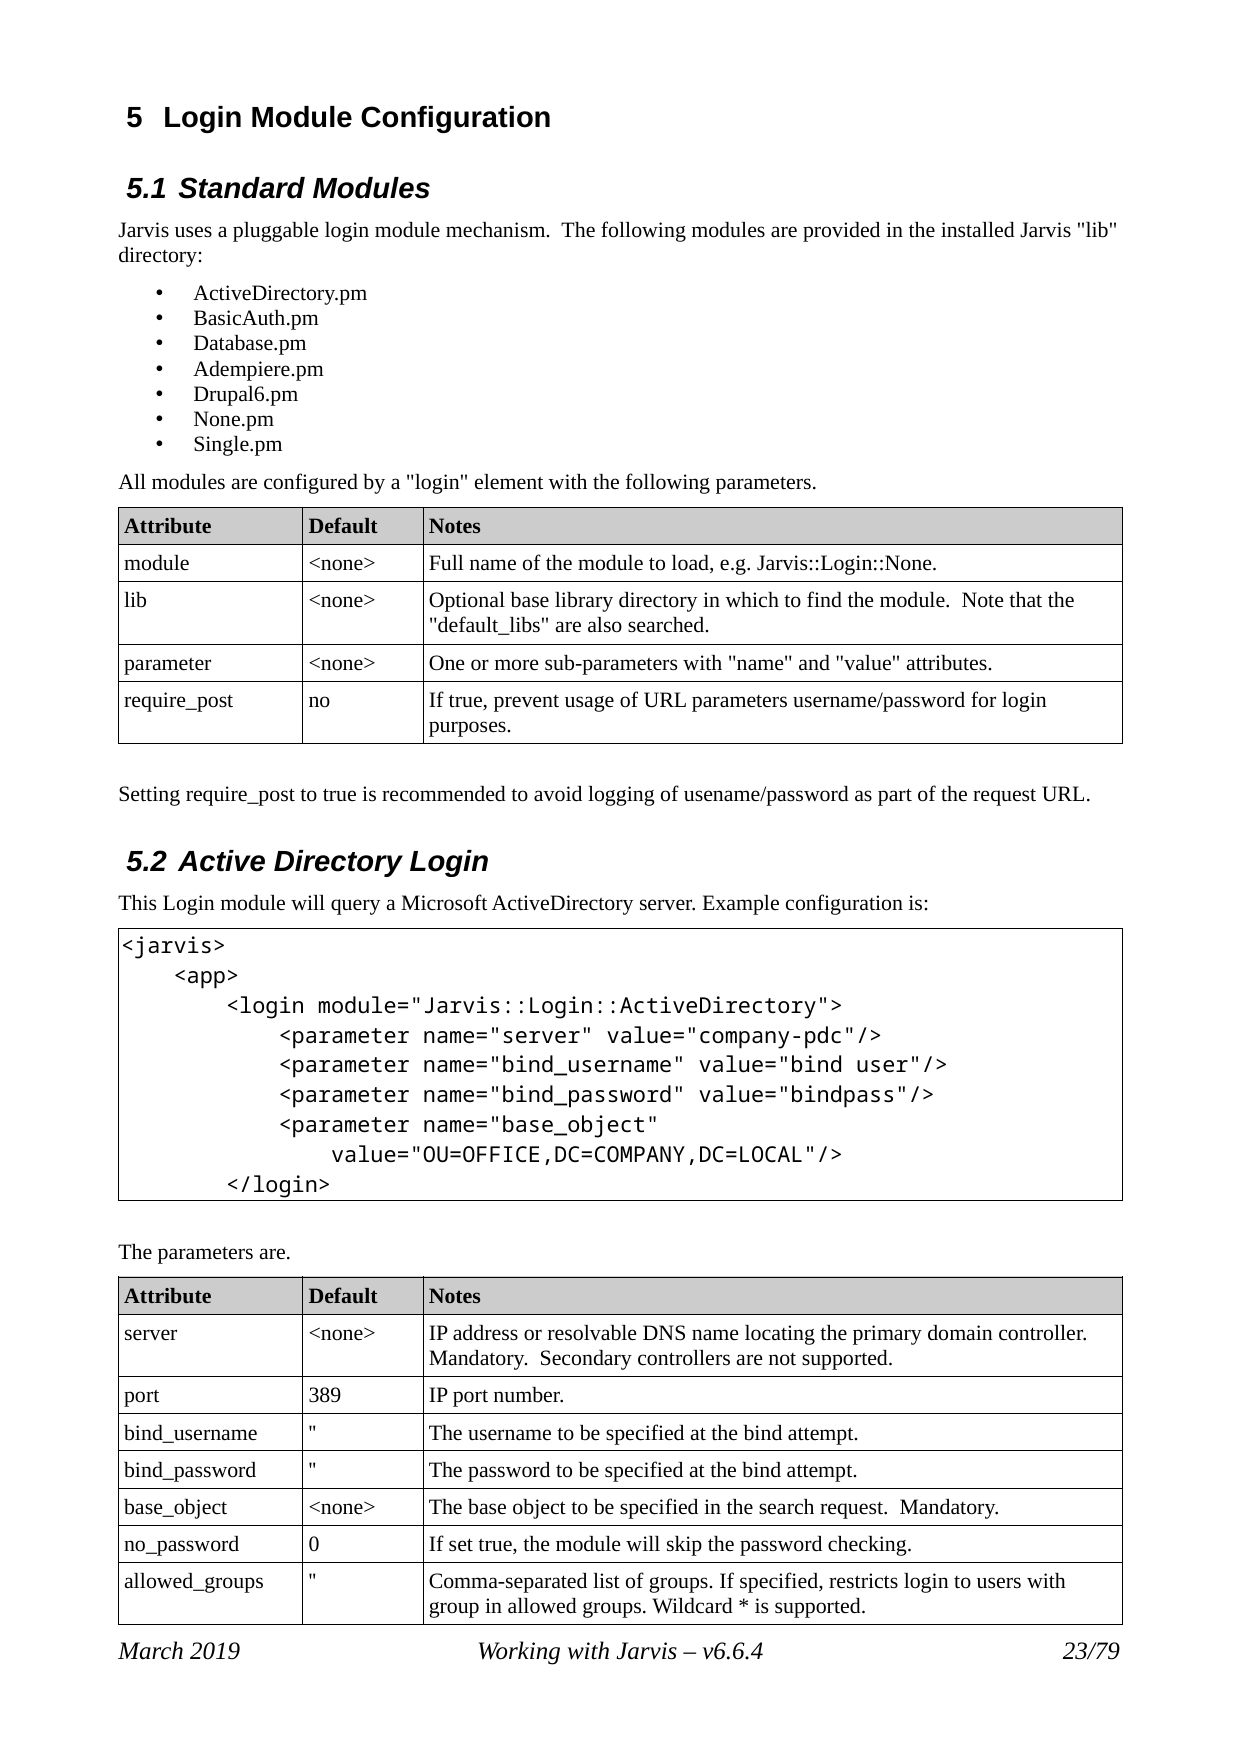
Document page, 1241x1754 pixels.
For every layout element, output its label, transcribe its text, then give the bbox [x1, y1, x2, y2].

subtitle Active Directory Login [118, 844, 1122, 877]
table_cell require_post [119, 682, 302, 743]
text <parameter name="base_object" [119, 1106, 1122, 1136]
table_cell If true, prevent usage of URL parameters username/password for login purposes. [424, 682, 1122, 743]
text <parameter name="bind_password" value="bindpass"/> [119, 1077, 1122, 1106]
table_cell server [119, 1315, 302, 1376]
list None.pm [156, 406, 1122, 431]
table_cell bind_password [119, 1451, 302, 1488]
table_cell bind_username [119, 1414, 302, 1450]
table_cell port [119, 1377, 302, 1413]
table_cell parameter [119, 645, 302, 681]
text <parameter name="server" value="company-pdc"/> [119, 1017, 1122, 1047]
table_cell <none> [303, 545, 423, 581]
list Drupal6.pm [156, 381, 1122, 406]
text <app> [119, 957, 1122, 987]
text Setting require_post to true is recommended to avoid logging of usename/password as part of the request URL. [118, 781, 1122, 806]
list ActiveDirectory.pm [156, 280, 1122, 305]
table_cell IP port number. [424, 1377, 1122, 1413]
text </login> [119, 1166, 1122, 1200]
table_cell no_password [119, 1526, 302, 1562]
list BasicAuth.pm [156, 305, 1122, 330]
table_cell <none> [303, 1489, 423, 1525]
table_cell IP address or resolvable DNS name locating the primary domain controller. Mandatory. Secondary controllers are not supported. [424, 1315, 1122, 1376]
table_cell module [119, 545, 302, 581]
table_cell The username to be specified at the bind attempt. [424, 1414, 1122, 1450]
text <jarvis> [119, 929, 1122, 957]
table_cell lib [119, 582, 302, 643]
text The parameters are. [118, 1239, 1122, 1264]
table_cell 389 [303, 1377, 423, 1413]
table_cell '' [303, 1563, 423, 1624]
table_header Attribute [119, 1278, 302, 1314]
table_header Default [303, 508, 423, 544]
table_cell If set true, the module will skip the password checking. [424, 1526, 1122, 1562]
text This Login module will query a Microsoft ActiveDirectory server. Example configuration is: [118, 890, 1122, 915]
table_cell no [303, 682, 423, 743]
text value="OU=OFFICE,DC=COMPANY,DC=LOCAL"/> [119, 1136, 1122, 1166]
table_cell One or more sub-parameters with "name" and "value" attributes. [424, 645, 1122, 681]
list Single.pm [156, 431, 1122, 456]
table_cell <none> [303, 1315, 423, 1376]
list Database.pm [156, 330, 1122, 356]
table_cell Optional base library directory in which to find the module. Note that the "default_libs" are also searched. [424, 582, 1122, 643]
table_header Notes [424, 1278, 1122, 1314]
table_cell Comma-separated list of groups. If specified, restricts login to users with group in allowed groups. Wildcard * is supported. [424, 1563, 1122, 1624]
table_cell base_object [119, 1489, 302, 1525]
table_header Notes [424, 508, 1122, 544]
table_cell '' [303, 1451, 423, 1488]
text Jarvis uses a pluggable login module mechanism. The following modules are provided in the installed Jarvis "lib" directory: [118, 217, 1122, 267]
table_cell allowed_groups [119, 1563, 302, 1624]
table_cell <none> [303, 582, 423, 643]
table_cell '' [303, 1414, 423, 1450]
subtitle Login Module Configuration [118, 100, 1122, 133]
table_header Default [303, 1278, 423, 1314]
subtitle Standard Modules [118, 171, 1122, 204]
list Adempiere.pm [156, 356, 1122, 381]
table_cell The base object to be specified in the search request. Mandatory. [424, 1489, 1122, 1525]
text All modules are configured by a "login" element with the following parameters. [118, 469, 1122, 494]
table_cell The password to be specified at the bind attempt. [424, 1451, 1122, 1488]
table_header Attribute [119, 508, 302, 544]
text <parameter name="bind_username" value="bind user"/> [119, 1047, 1122, 1077]
table_cell <none> [303, 645, 423, 681]
table_cell Full name of the module to load, e.g. Jarvis::Login::None. [424, 545, 1122, 581]
text <login module="Jarvis::Login::ActiveDirectory"> [119, 987, 1122, 1017]
table_cell 0 [303, 1526, 423, 1562]
